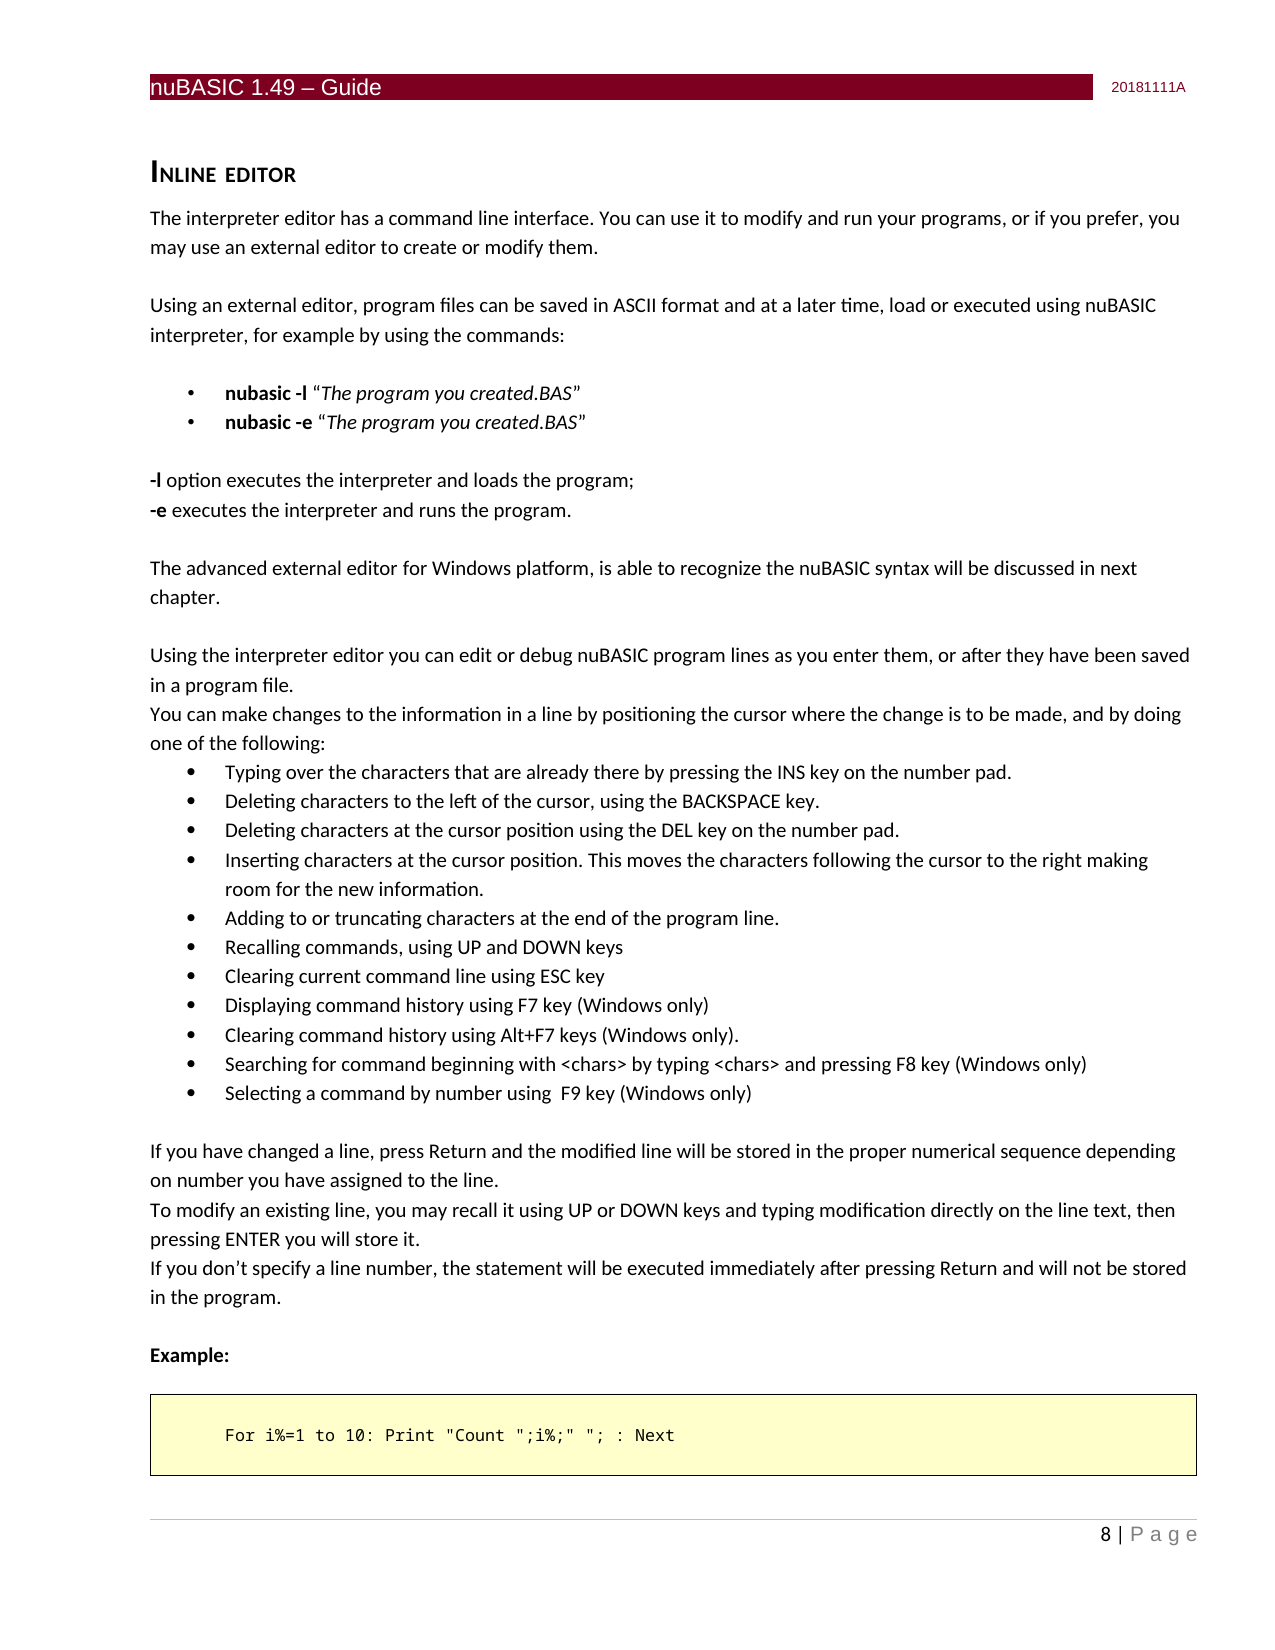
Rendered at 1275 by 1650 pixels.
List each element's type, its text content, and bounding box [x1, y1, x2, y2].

list Displaying command history using F7 key (Windows only) [187, 993, 1197, 1018]
text Using the interpreter editor you can edit or debug nuBASIC program lines as you enter them, or after they have been saved in a program file. [150, 643, 1197, 697]
text The advanced external editor for Windows platform, is able to recognize the nuBASIC syntax will be discussed in next chapter. [150, 555, 1197, 610]
list Inserting characters at the cursor position. This moves the characters following the cursor to the right making room for the new information. [187, 847, 1197, 901]
text If you don’t specify a line number, the statement will be executed immediately after pressing Return and will not be stored in the program. [150, 1255, 1197, 1310]
list Typing over the characters that are already there by pressing the INS key on the number pad. [187, 759, 1197, 785]
text -l option executes the interpreter and loads the program; [150, 468, 1197, 493]
list Selecting a command by number using F9 key (Windows only) [187, 1080, 1197, 1106]
text If you have changed a line, press Return and the modified line will be stored in the proper numerical sequence depending on number you have assigned to the line. [150, 1138, 1197, 1193]
list Searching for command beginning with <chars> by typing <chars> and pressing F8 key (Windows only) [187, 1051, 1197, 1076]
list nubasic -e “The program you created.BAS” [187, 409, 1197, 435]
text To modify an existing line, you may recall it using UP or DOWN keys and typing modification directly on the line text, then pressing ENTER you will store it. [150, 1197, 1197, 1251]
list Clearing current command line using ESC key [187, 963, 1197, 989]
list Clearing command history using Alt+F7 keys (Windows only). [187, 1022, 1197, 1047]
text The interpreter editor has a command line interface. You can use it to modify and run your programs, or if you prefer, you may use an external editor to create or modify them. [150, 205, 1197, 260]
list For i%=1 to 10: Print "Count ";i%;" "; : Next [151, 1419, 1196, 1446]
text You can make changes to the information in a line by positioning the cursor where the change is to be made, and by doing one of the following: [150, 701, 1197, 756]
list Deleting characters at the cursor position using the DEL key on the number pad. [187, 818, 1197, 843]
text Using an external editor, program files can be saved in ASCII format and at a later time, load or executed using nuBASIC interpreter, for example by using the commands: [150, 293, 1197, 347]
text -e executes the interpreter and runs the program. [150, 497, 1197, 522]
list Deleting characters to the left of the cursor, using the BACKSPACE key. [187, 788, 1197, 814]
text Example: [150, 1343, 1197, 1368]
list nubasic -l “The program you created.BAS” [187, 380, 1197, 406]
list Adding to or truncating characters at the end of the program line. [187, 905, 1197, 931]
subtitle Inline editor [150, 150, 1197, 191]
list Recalling commands, using UP and DOWN keys [187, 934, 1197, 960]
